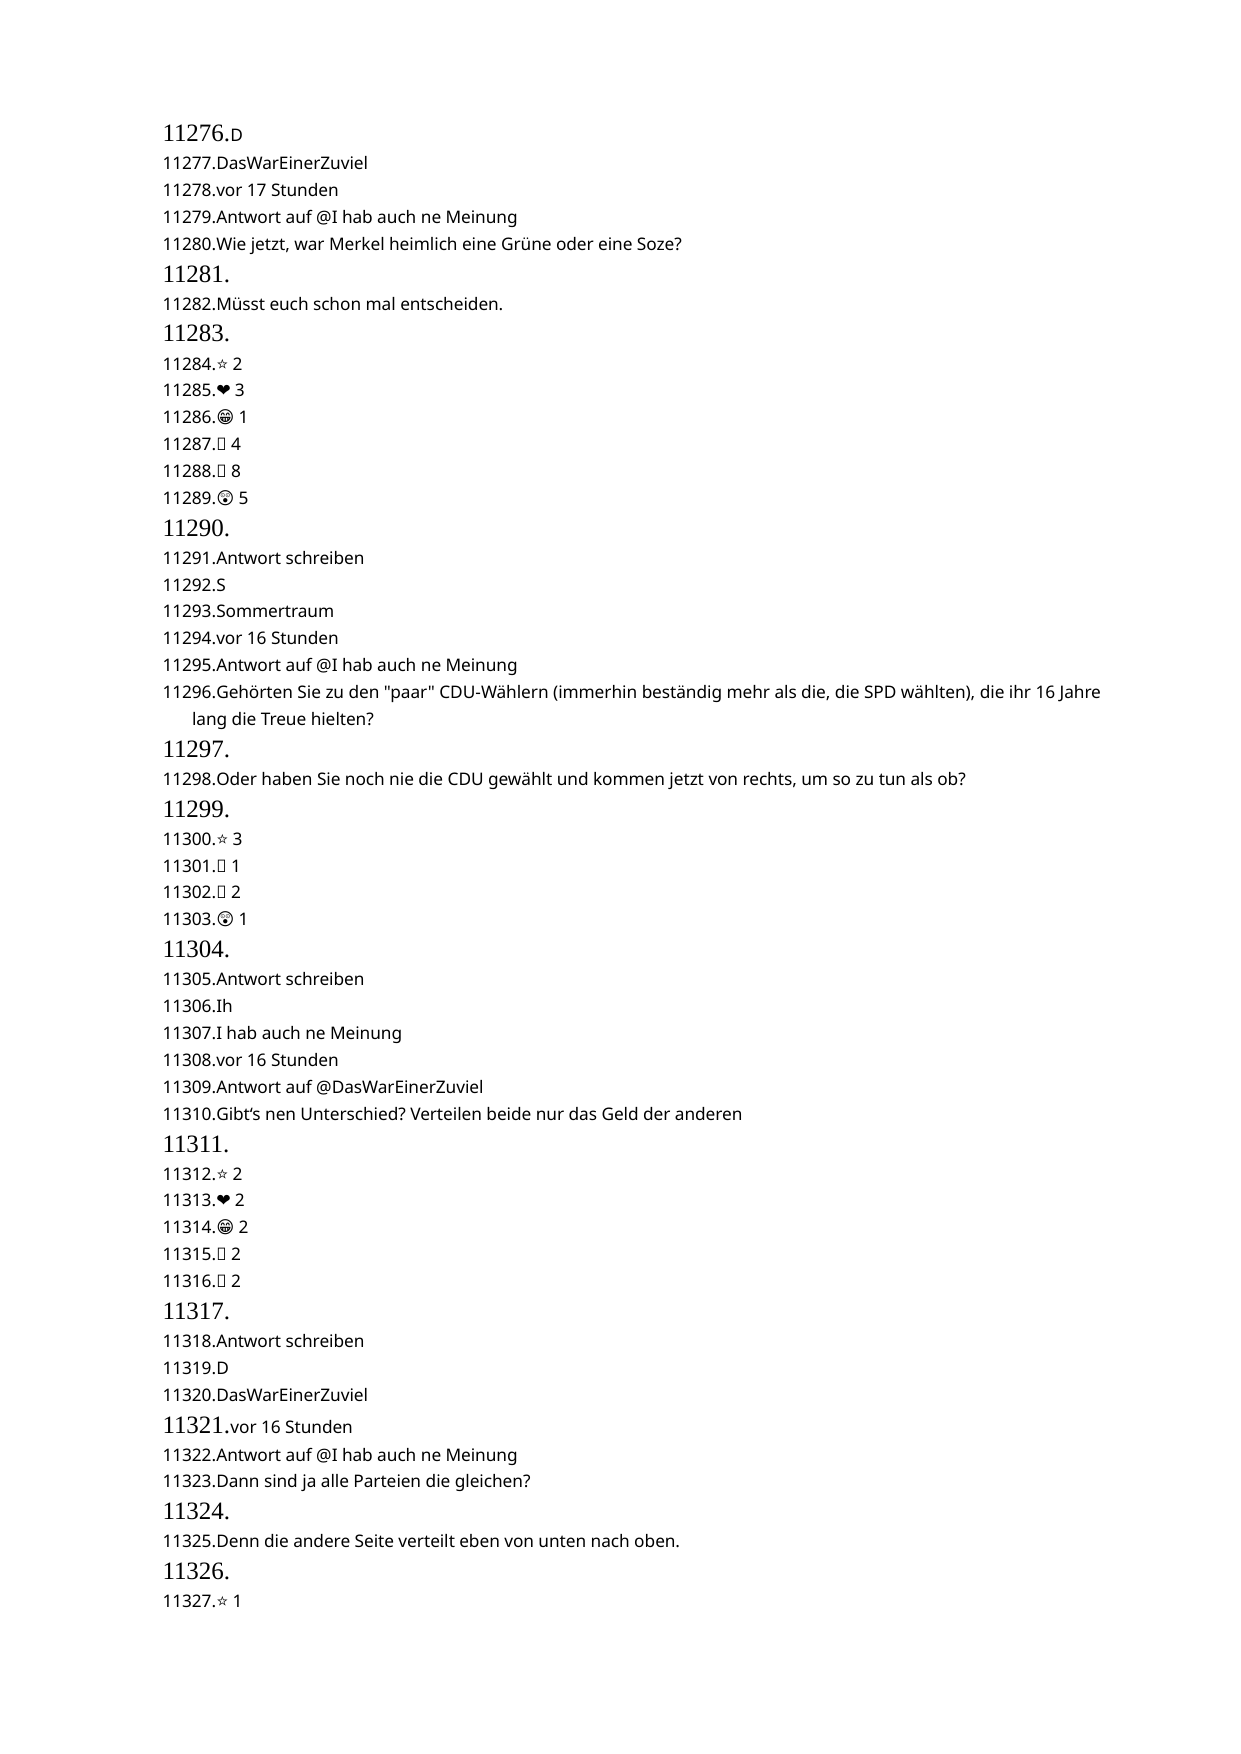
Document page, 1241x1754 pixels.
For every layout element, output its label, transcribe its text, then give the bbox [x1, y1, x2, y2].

list 😁 2 [162, 1215, 1122, 1239]
list Antwort auf @I hab auch ne Meinung [162, 653, 1122, 677]
list 🤨 2 [162, 1269, 1122, 1293]
list Gibt‘s nen Unterschied? Verteilen beide nur das Geld der anderen [162, 1102, 1122, 1125]
list ⭐️ 2 [162, 352, 1122, 375]
list vor 17 Stunden [162, 178, 1122, 201]
list Antwort auf @DasWarEinerZuviel [162, 1075, 1122, 1098]
list 🙁 4 [162, 432, 1122, 456]
list D [162, 1356, 1122, 1379]
list Sommertraum [162, 599, 1122, 623]
list Antwort schreiben [162, 1329, 1122, 1352]
list Oder haben Sie noch nie die CDU gewählt und kommen jetzt von rechts, um so zu tun als ob? [162, 767, 1122, 790]
list Denn die andere Seite verteilt eben von unten nach oben. [162, 1529, 1122, 1553]
list 😁 1 [162, 405, 1122, 429]
list 🤨 8 [162, 459, 1122, 482]
list ❤️ 3 [162, 378, 1122, 402]
list 🤨 2 [162, 881, 1122, 904]
list Antwort auf @I hab auch ne Meinung [162, 205, 1122, 228]
list ⭐️ 3 [162, 827, 1122, 850]
list vor 16 Stunden [162, 1410, 1122, 1438]
list DasWarEinerZuviel [162, 1383, 1122, 1406]
list D [162, 118, 1122, 147]
list ⭐️ 1 [162, 1589, 1122, 1613]
list Antwort auf @I hab auch ne Meinung [162, 1443, 1122, 1466]
list Antwort schreiben [162, 546, 1122, 569]
list Wie jetzt, war Merkel heimlich eine Grüne oder eine Soze? [162, 232, 1122, 255]
list 😲 5 [162, 486, 1122, 509]
list 🙁 2 [162, 1242, 1122, 1266]
list Ih [162, 994, 1122, 1018]
list 😲 1 [162, 907, 1122, 931]
list DasWarEinerZuviel [162, 151, 1122, 174]
list vor 16 Stunden [162, 1048, 1122, 1071]
list 🙁 1 [162, 854, 1122, 877]
list Müsst euch schon mal entscheiden. [162, 292, 1122, 315]
list ⭐️ 2 [162, 1162, 1122, 1185]
list S [162, 573, 1122, 596]
list Gehörten Sie zu den "paar" CDU-Wählern (immerhin beständig mehr als die, die SPD wählten), die ihr 16 Jahre lang die Treue hielten? [162, 680, 1122, 731]
list Dann sind ja alle Parteien die gleichen? [162, 1469, 1122, 1493]
list I hab auch ne Meinung [162, 1021, 1122, 1044]
list vor 16 Stunden [162, 626, 1122, 650]
list ❤️ 2 [162, 1188, 1122, 1212]
list Antwort schreiben [162, 967, 1122, 991]
